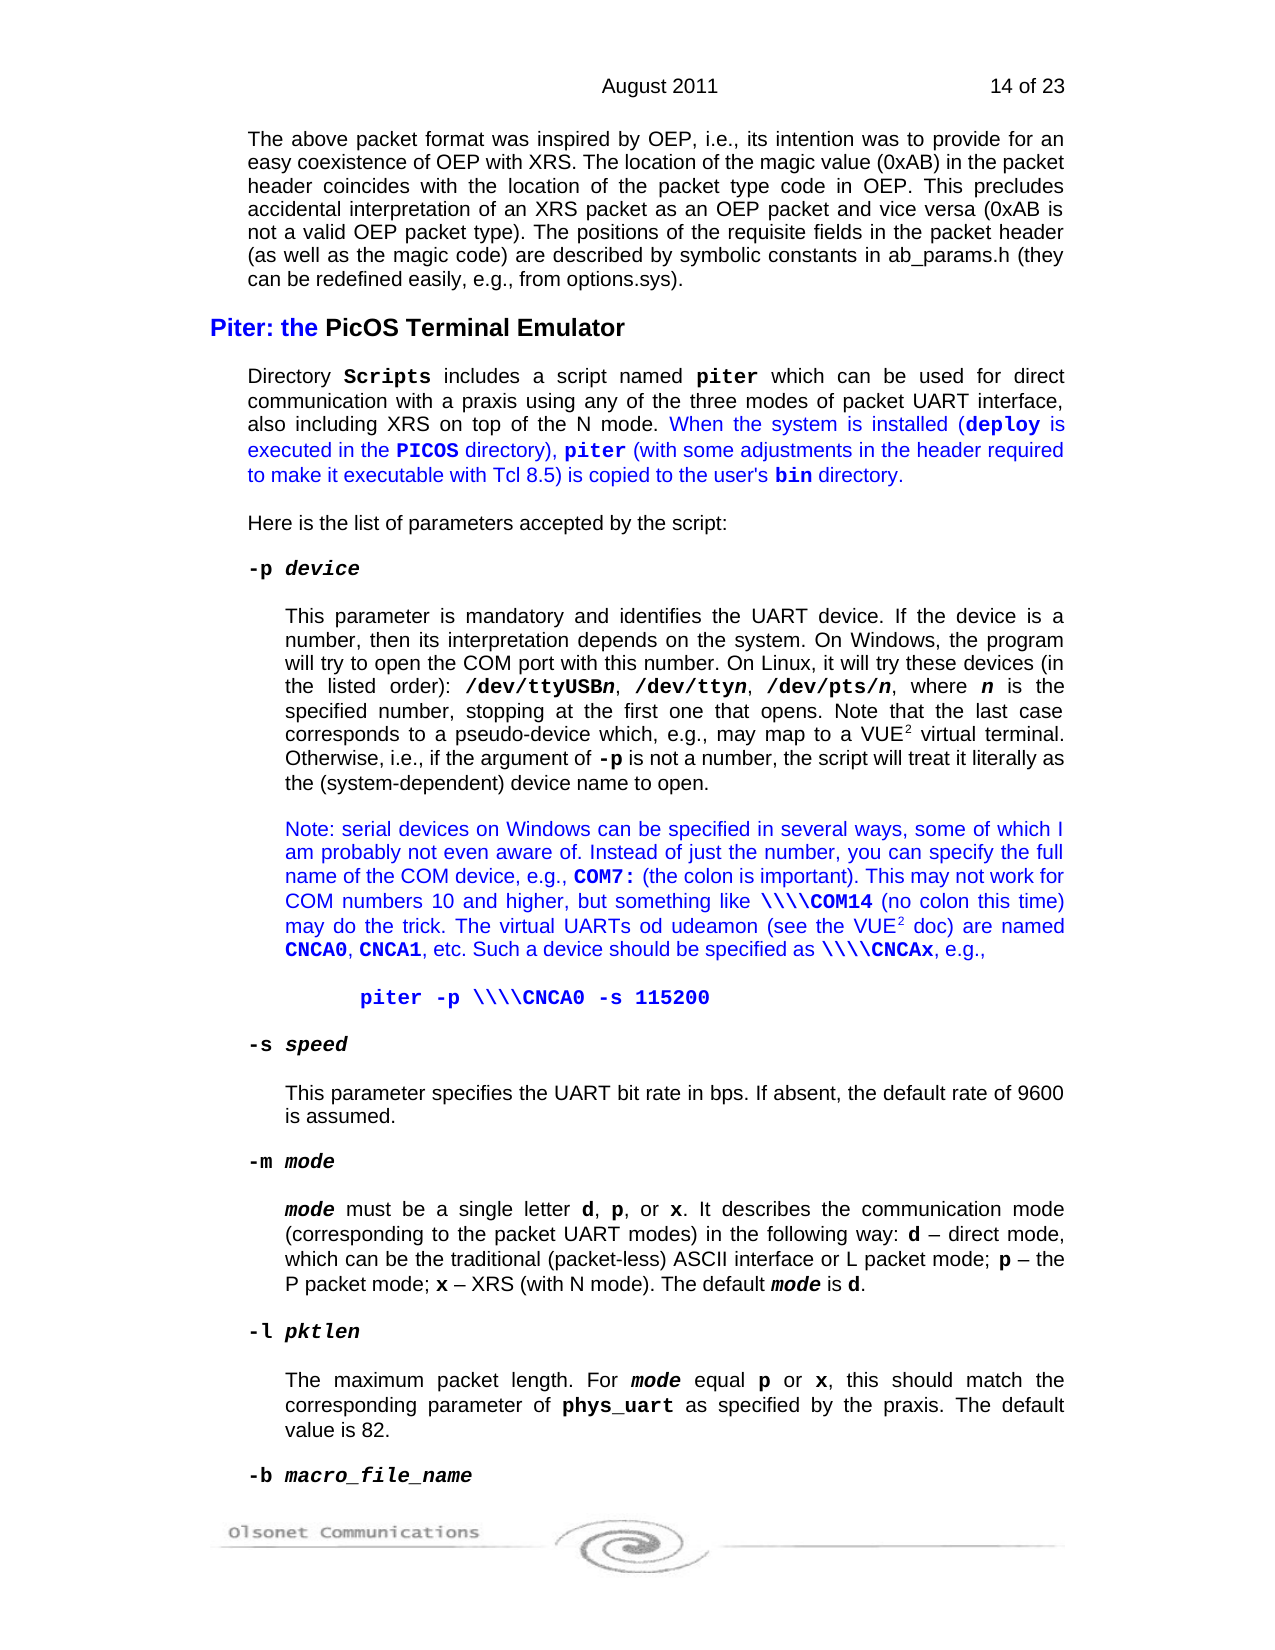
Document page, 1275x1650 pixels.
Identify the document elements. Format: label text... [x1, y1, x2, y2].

text mode must be a single letter d, p, or x. It describes the communication mode (corresponding to the packet UART modes) in the following way: d – direct mode, which can be the traditional (packet-less) ASCII interface or L packet mode; p – the P packet mode; x – XRS (with N mode). The default mode is d. [285, 1198, 1065, 1298]
picture [210, 1504, 1065, 1596]
text -b macro_file_name [247, 1465, 1065, 1489]
subtitle Piter: the PicOS Terminal Emulator [210, 313, 1065, 341]
text -m mode [247, 1151, 1065, 1174]
text Directory Scripts includes a script named piter which can be used for direct communication with a praxis using any of the three modes of packet UART interface, also including XRS on top of the N mode. When the system is installed (deploy is executed in the PICOS directory), piter (with some adjustments in the header required to make it executable with Tcl 8.5) is copied to the user's bin directory. [247, 365, 1065, 488]
text -l pktlen [247, 1321, 1065, 1345]
text This parameter specifies the UART bit rate in bps. If absent, the default rate of 9600 is assumed. [285, 1081, 1065, 1128]
text -s speed [247, 1034, 1065, 1058]
text piter -p \\\\CNCA0 -s 115200 [285, 986, 1065, 1011]
text The above packet format was inspired by OEP, i.e., its intention was to provide for an easy coexistence of OEP with XRS. The location of the magic value (0xAB) in the packet header coincides with the location of the packet type code in OEP. This precludes accidental interpretation of an XRS packet as an OEP packet and vice versa (0xAB is not a valid OEP packet type). The positions of the requisite fields in the packet header (as well as the magic code) are described by symbolic constants in ab_params.h (they can be redefined easily, e.g., from options.sys). [247, 128, 1065, 290]
text This parameter is mandatory and identifies the UART device. If the device is a number, then its interpretation depends on the system. On Windows, the program will try to open the COM port with this number. On Linux, it will try these devices (in the listed order): /dev/ttyUSBn, /dev/ttyn, /dev/pts/n, where n is the specified number, stopping at the first one that opens. Note that the last case corresponds to a pseudo-device which, e.g., may map to a VUE2 virtual terminal. Otherwise, i.e., if the argument of -p is not a number, the script will treat it literally as the (system-dependent) device name to open. [285, 605, 1065, 794]
text Here is the list of parameters accepted by the script: [247, 512, 1065, 535]
text -p device [247, 558, 1065, 582]
text Note: serial devices on Windows can be specified in several ways, some of which I am probably not even aware of. Instead of just the number, you can specify the full name of the COM device, e.g., COM7: (the colon is important). This may not work for COM numbers 10 and higher, but something like \\\\COM14 (no colon this time) may do the trick. The virtual UARTs od udeamon (see the VUE2 doc) are named CNCA0, CNCA1, etc. Such a device should be specified as \\\\CNCAx, e.g., [285, 818, 1065, 963]
text The maximum packet length. For mode equal p or x, this should match the corresponding parameter of phys_uart as specified by the praxis. The default value is 82. [285, 1368, 1065, 1442]
